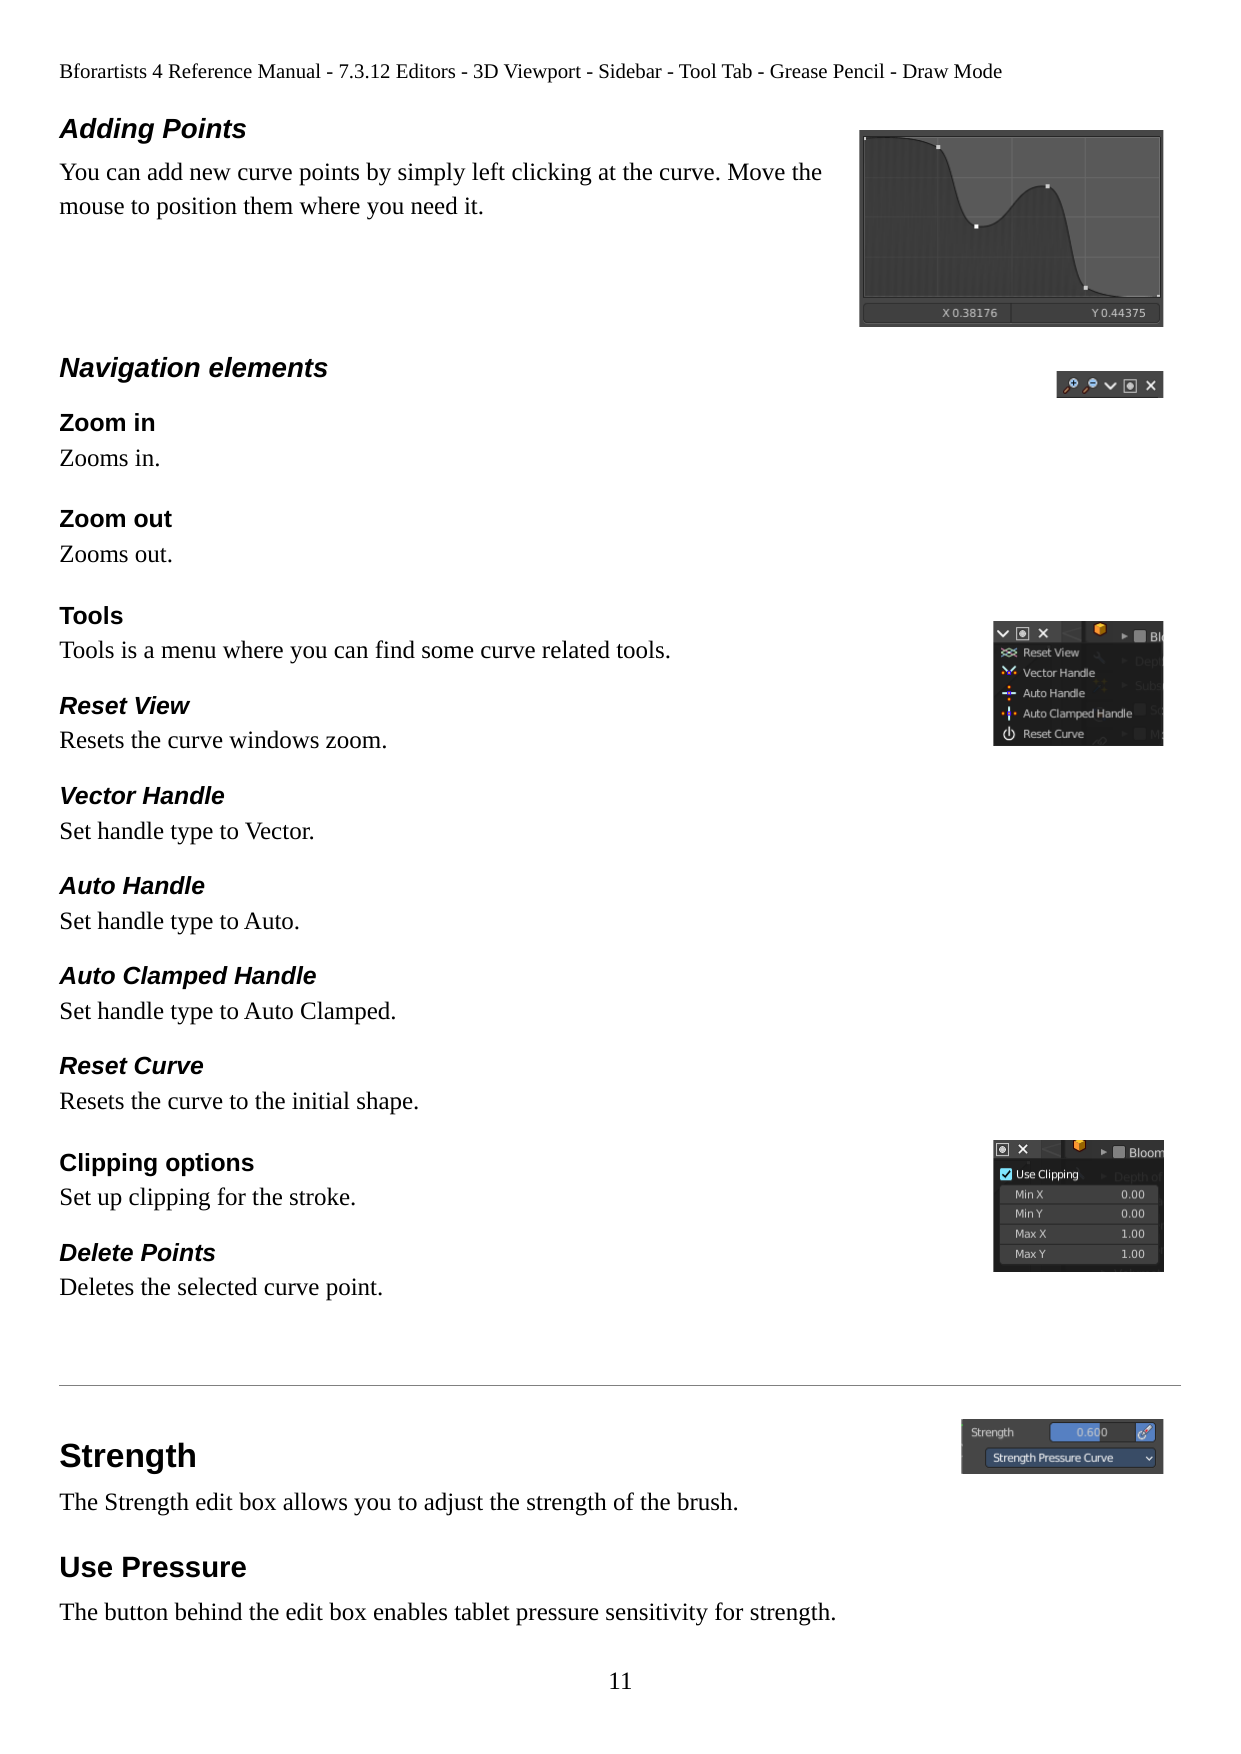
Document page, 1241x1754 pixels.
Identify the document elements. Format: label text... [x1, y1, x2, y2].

text Set handle type to Vector. [59, 816, 1181, 844]
subtitle Zoom out [59, 504, 1181, 533]
subtitle Delete Points [59, 1238, 993, 1266]
text Resets the curve windows zoom. [59, 726, 1181, 754]
subtitle Navigation elements [59, 351, 1181, 383]
text Set handle type to Auto. [59, 906, 1181, 934]
picture [993, 621, 1164, 746]
subtitle [1164, 1148, 1181, 1176]
text Resets the curve to the initial shape. [59, 1086, 1181, 1115]
subtitle Reset View [59, 691, 993, 719]
subtitle [1164, 1238, 1181, 1266]
subtitle Adding Points [59, 113, 1181, 144]
text Zooms out. [59, 539, 1181, 568]
subtitle Clipping options [59, 1148, 993, 1176]
text Set up clipping for the stroke. [59, 1182, 993, 1211]
text Tools is a menu where you can find some curve related tools. [59, 636, 993, 664]
text The Strength edit box allows you to adjust the strength of the brush. [59, 1487, 1181, 1516]
text Deletes the selected curve point. [59, 1272, 1181, 1301]
subtitle Tools [59, 601, 1181, 629]
subtitle Reset Curve [59, 1051, 1181, 1080]
text You can add new curve points by simply left clicking at the curve. Move the mouse to position them where you need it. [59, 157, 859, 220]
picture [859, 130, 1164, 327]
text The button behind the edit box enables tablet pressure sensitivity for strength. [59, 1597, 1181, 1625]
picture [993, 1140, 1164, 1272]
subtitle [1164, 1436, 1181, 1474]
subtitle Use Pressure [59, 1550, 1181, 1584]
subtitle Auto Handle [59, 871, 1181, 899]
subtitle [1164, 691, 1181, 719]
picture [1056, 371, 1164, 398]
text Set handle type to Auto Clamped. [59, 996, 1181, 1025]
subtitle Strength [59, 1436, 961, 1474]
subtitle Zoom in [59, 408, 1181, 437]
picture [961, 1419, 1164, 1474]
text Zooms in. [59, 443, 1181, 472]
subtitle Vector Handle [59, 781, 1181, 809]
subtitle Auto Clamped Handle [59, 961, 1181, 990]
